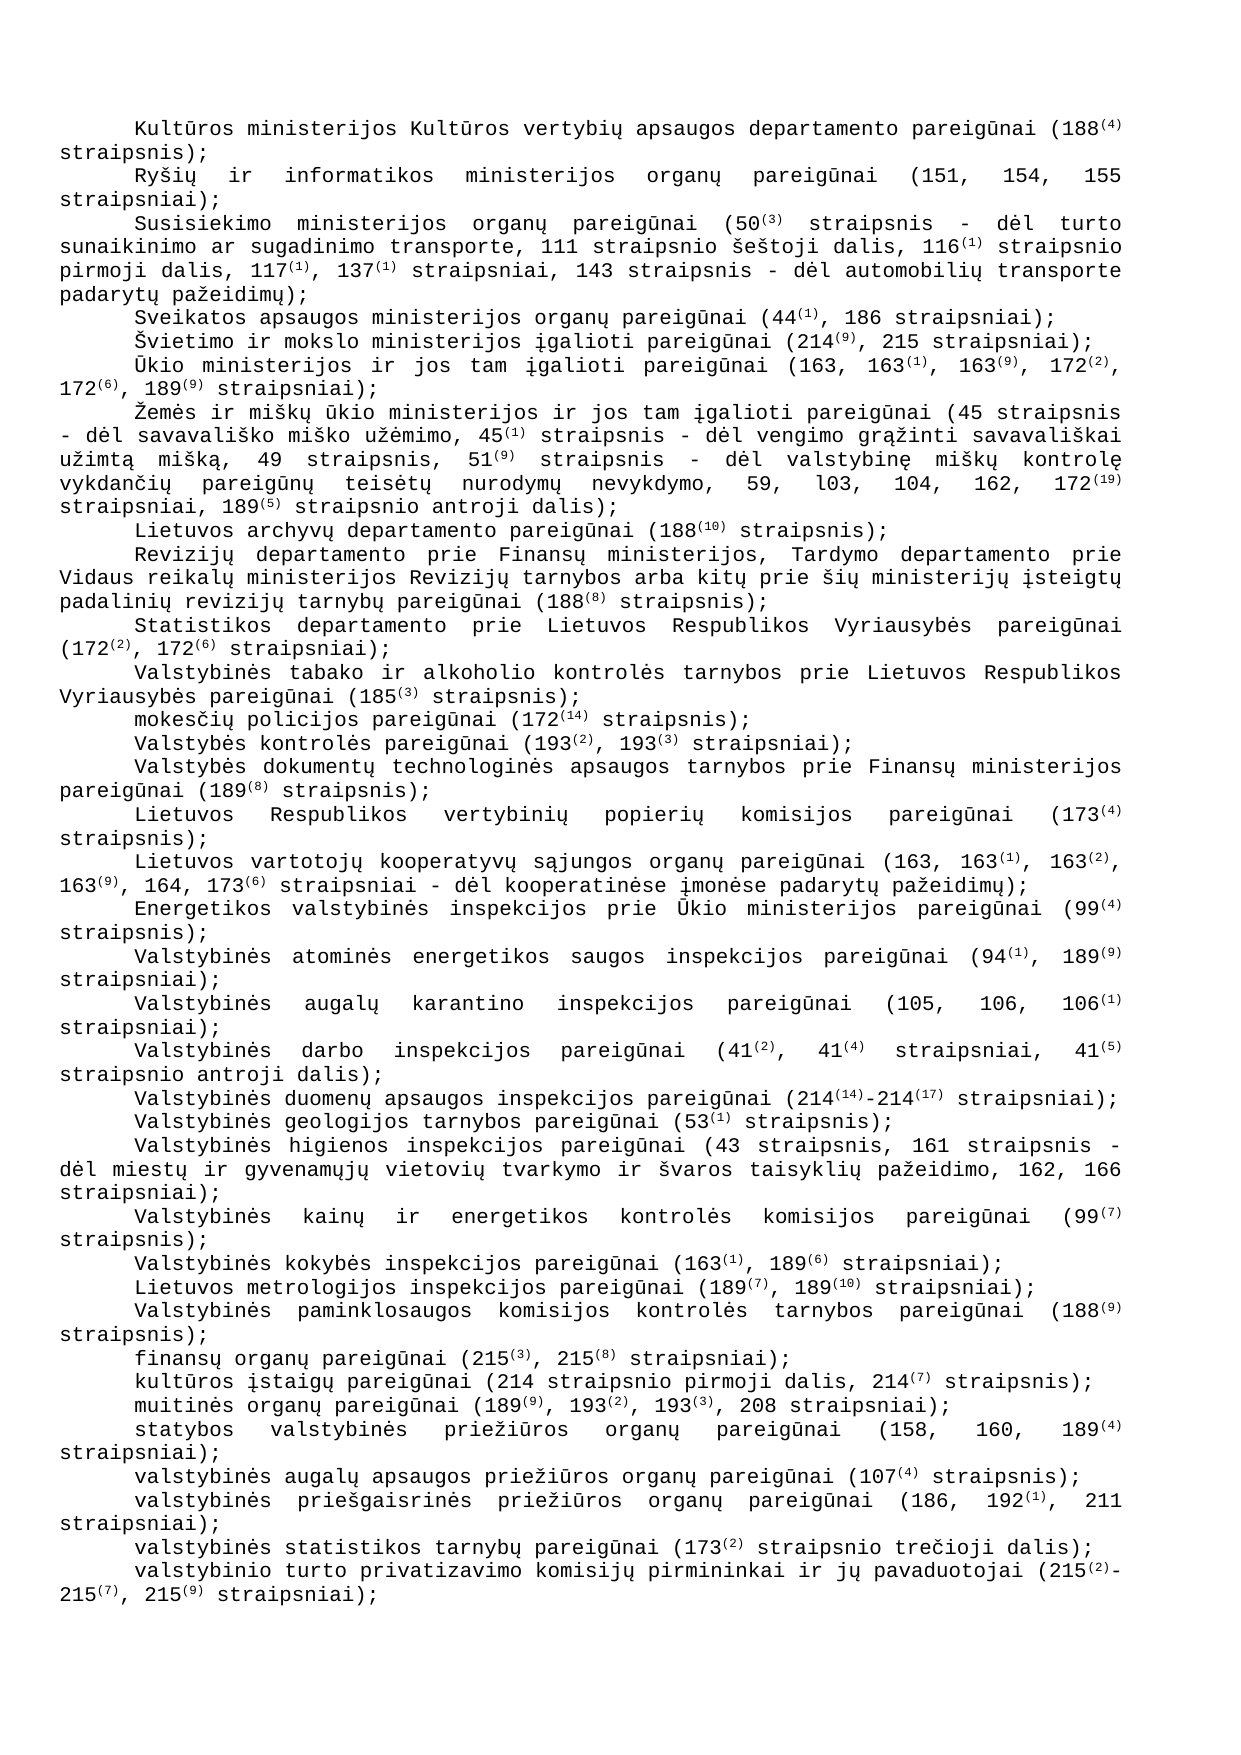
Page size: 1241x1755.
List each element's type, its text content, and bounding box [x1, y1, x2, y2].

text Švietimo ir mokslo ministerijos įgalioti pareigūnai (214(9), 215 straipsniai); [59, 331, 1122, 354]
text Susisiekimo ministerijos organų pareigūnai (50(3) straipsnis - dėl turto sunaikinimo ar sugadinimo transporte, 111 straipsnio šeštoji dalis, 116(1) straipsnio pirmoji dalis, 117(1), 137(1) straipsniai, 143 straipsnis - dėl automobilių transporte padarytų pažeidimų); [59, 213, 1122, 307]
text Ryšių ir informatikos ministerijos organų pareigūnai (151, 154, 155 straipsniai); [59, 165, 1122, 213]
text mokesčių policijos pareigūnai (172(14) straipsnis); [59, 709, 1122, 733]
text valstybinės statistikos tarnybų pareigūnai (173(2) straipsnio trečioji dalis); [59, 1537, 1122, 1561]
text valstybinės augalų apsaugos priežiūros organų pareigūnai (107(4) straipsnis); [59, 1466, 1122, 1489]
text statybos valstybinės priežiūros organų pareigūnai (158, 160, 189(4) straipsniai); [59, 1419, 1122, 1466]
text kultūros įstaigų pareigūnai (214 straipsnio pirmoji dalis, 214(7) straipsnis); [59, 1371, 1122, 1395]
text Valstybinės atominės energetikos saugos inspekcijos pareigūnai (94(1), 189(9) straipsniai); [59, 946, 1122, 993]
text Valstybės kontrolės pareigūnai (193(2), 193(3) straipsniai); [59, 733, 1122, 757]
text Statistikos departamento prie Lietuvos Respublikos Vyriausybės pareigūnai (172(2), 172(6) straipsniai); [59, 615, 1122, 662]
text Valstybinės paminklosaugos komisijos kontrolės tarnybos pareigūnai (188(9) straipsnis); [59, 1300, 1122, 1348]
text finansų organų pareigūnai (215(3), 215(8) straipsniai); [59, 1348, 1122, 1371]
text Lietuvos archyvų departamento pareigūnai (188(10) straipsnis); [59, 520, 1122, 544]
text Valstybinės tabako ir alkoholio kontrolės tarnybos prie Lietuvos Respublikos Vyriausybės pareigūnai (185(3) straipsnis); [59, 662, 1122, 709]
text valstybinio turto privatizavimo komisijų pirmininkai ir jų pavaduotojai (215(2)-215(7), 215(9) straipsniai); [59, 1561, 1122, 1608]
text valstybinės priešgaisrinės priežiūros organų pareigūnai (186, 192(1), 211 straipsniai); [59, 1489, 1122, 1537]
text Revizijų departamento prie Finansų ministerijos, Tardymo departamento prie Vidaus reikalų ministerijos Revizijų tarnybos arba kitų prie šių ministerijų įsteigtų padalinių revizijų tarnybų pareigūnai (188(8) straipsnis); [59, 544, 1122, 615]
text Kultūros ministerijos Kultūros vertybių apsaugos departamento pareigūnai (188(4) straipsnis); [59, 118, 1122, 165]
text Ūkio ministerijos ir jos tam įgalioti pareigūnai (163, 163(1), 163(9), 172(2), 172(6), 189(9) straipsniai); [59, 354, 1122, 402]
text Valstybinės augalų karantino inspekcijos pareigūnai (105, 106, 106(1) straipsniai); [59, 993, 1122, 1040]
text Lietuvos vartotojų kooperatyvų sąjungos organų pareigūnai (163, 163(1), 163(2), 163(9), 164, 173(6) straipsniai - dėl kooperatinėse įmonėse padarytų pažeidimų); [59, 851, 1122, 898]
text Valstybinės duomenų apsaugos inspekcijos pareigūnai (214(14)-214(17) straipsniai); [59, 1088, 1122, 1111]
text Energetikos valstybinės inspekcijos prie Ūkio ministerijos pareigūnai (99(4) straipsnis); [59, 898, 1122, 946]
text Sveikatos apsaugos ministerijos organų pareigūnai (44(1), 186 straipsniai); [59, 307, 1122, 331]
text muitinės organų pareigūnai (189(9), 193(2), 193(3), 208 straipsniai); [59, 1395, 1122, 1419]
text Valstybinės darbo inspekcijos pareigūnai (41(2), 41(4) straipsniai, 41(5) straipsnio antroji dalis); [59, 1040, 1122, 1088]
text Lietuvos metrologijos inspekcijos pareigūnai (189(7), 189(10) straipsniai); [59, 1277, 1122, 1300]
text Valstybės dokumentų technologinės apsaugos tarnybos prie Finansų ministerijos pareigūnai (189(8) straipsnis); [59, 757, 1122, 804]
text Lietuvos Respublikos vertybinių popierių komisijos pareigūnai (173(4) straipsnis); [59, 804, 1122, 851]
text Valstybinės geologijos tarnybos pareigūnai (53(1) straipsnis); [59, 1111, 1122, 1135]
text Žemės ir miškų ūkio ministerijos ir jos tam įgalioti pareigūnai (45 straipsnis - dėl savavališko miško užėmimo, 45(1) straipsnis - dėl vengimo grąžinti savavališkai užimtą mišką, 49 straipsnis, 51(9) straipsnis - dėl valstybinę miškų kontrolę vykdančių pareigūnų teisėtų nurodymų nevykdymo, 59, l03, 104, 162, 172(19) straipsniai, 189(5) straipsnio antroji dalis); [59, 402, 1122, 520]
text Valstybinės higienos inspekcijos pareigūnai (43 straipsnis, 161 straipsnis - dėl miestų ir gyvenamųjų vietovių tvarkymo ir švaros taisyklių pažeidimo, 162, 166 straipsniai); [59, 1135, 1122, 1206]
text Valstybinės kokybės inspekcijos pareigūnai (163(1), 189(6) straipsniai); [59, 1253, 1122, 1277]
text Valstybinės kainų ir energetikos kontrolės komisijos pareigūnai (99(7) straipsnis); [59, 1206, 1122, 1253]
